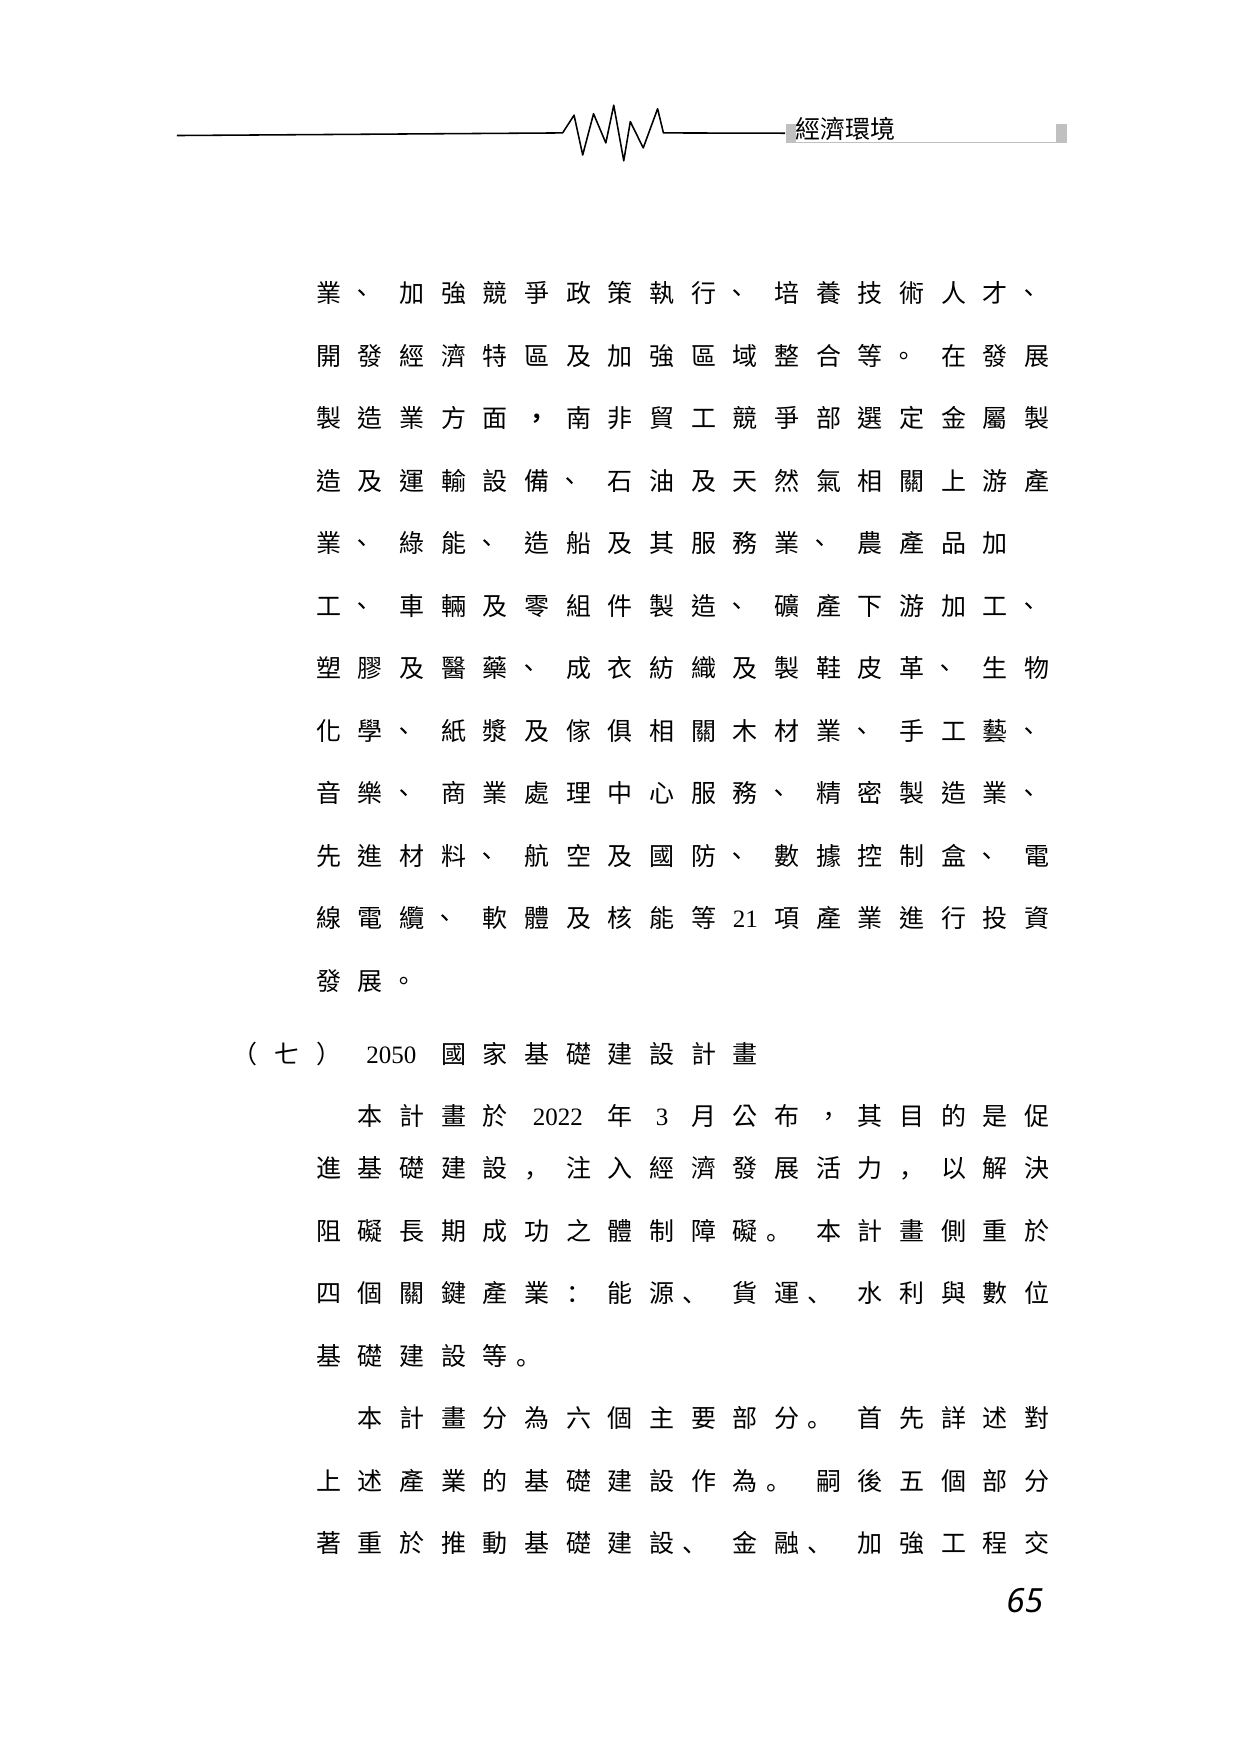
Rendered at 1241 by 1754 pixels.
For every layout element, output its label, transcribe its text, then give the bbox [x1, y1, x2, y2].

text （七）2050國家基礎建設計畫 [207, 1000, 1058, 1063]
text 業、加強競爭政策執行、培養技術人才、開發經濟特區及加強區域整合等。在發展製造業方面，南非貿工競爭部選定金屬製造及運輸設備、石油及天然氣相關上游產業、綠能、造船及其服務業、農產品加工、車輛及零組件製造、礦產下游加工、塑膠及醫藥、成衣紡織及製鞋皮革、生物化學、紙漿及傢俱相關木材業、手工藝、音樂、商業處理中心服務、精密製造業、先進材料、航空及國防、數據控制盒、電線電纜、軟體及核能等21項產業進行投資發展。 [281, 250, 1058, 1000]
text 本計畫於2022年3月公布，其目的是促進基礎建設，注入經濟發展活力，以解決阻礙長期成功之體制障礙。本計畫側重於四個關鍵產業：能源、貨運、水利與數位基礎建設等。 [281, 1063, 1058, 1375]
text 本計畫分為六個主要部分。首先詳述對上述產業的基礎建設作為。嗣後五個部分著重於推動基礎建設、金融、加強工程交 [281, 1375, 1058, 1563]
